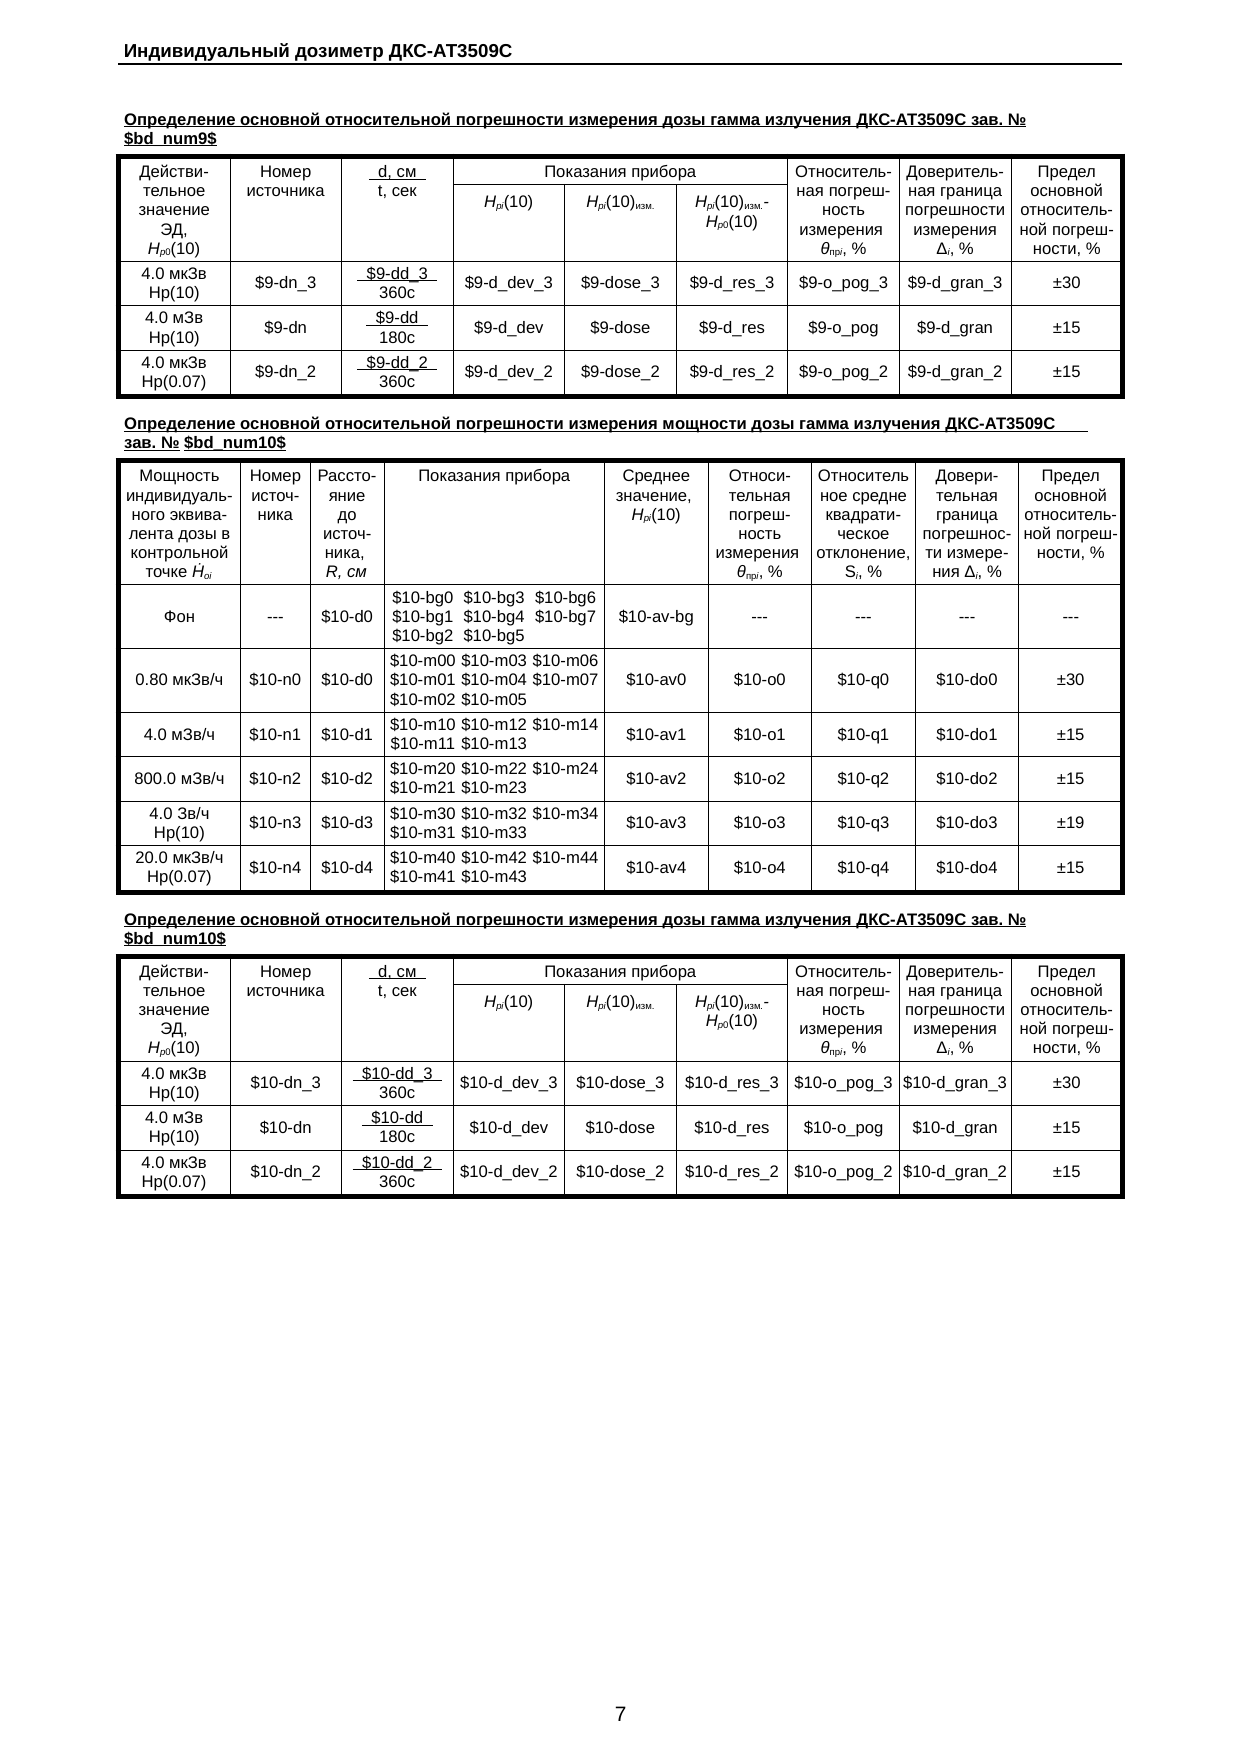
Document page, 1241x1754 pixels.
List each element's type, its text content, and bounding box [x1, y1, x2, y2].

table_cell $10-dn_2 [231, 1151, 341, 1194]
table_cell $10-n3 [241, 802, 310, 845]
table_cell 4.0 Зв/ч Hp(10) [121, 802, 240, 845]
table_cell $10-n2 [241, 757, 310, 801]
table_cell $10-d1 [311, 713, 384, 756]
table_cell $10-o_pog_3 [788, 1062, 899, 1105]
table_cell ±19 [1019, 802, 1120, 845]
table_cell $9-d_res_2 [677, 351, 787, 394]
table_cell --- [241, 585, 310, 648]
table_cell Номер источника [231, 959, 341, 1061]
table_cell $10-d_res [677, 1106, 787, 1149]
table_cell ±30 [1012, 262, 1120, 305]
table_cell Среднее значение, Hpi(10) [605, 463, 708, 584]
table_cell --- [916, 585, 1018, 648]
table_cell 4.0 мкЗв Hp(0.07) [121, 351, 230, 394]
table_cell 4.0 мкЗв Hp(10) [121, 1062, 230, 1105]
table_cell $10-d_gran_2 [900, 1151, 1011, 1194]
table_cell $10-av-bg [605, 585, 708, 648]
table_cell ±30 [1012, 1062, 1120, 1105]
table_cell $10-av2 [605, 757, 708, 801]
table_cell Относи-тельная погреш-ность измерения θпрi, % [709, 463, 811, 584]
table_cell $10-dose_2 [565, 1151, 676, 1194]
table_cell $10-d_gran_3 [900, 1062, 1011, 1105]
table_cell $10-d_dev [454, 1106, 564, 1149]
table_cell Hpi(10)изм. [565, 985, 676, 1061]
table_cell $10-m10 $10-m11 $10-m12 $10-m13 $10-m14 [385, 713, 604, 756]
table_cell $9-d_gran_2 [900, 351, 1011, 394]
table_cell $10-o4 [709, 846, 811, 889]
table_cell 4.0 мкЗв Hp(10) [121, 262, 230, 305]
table_cell $10-q3 [812, 802, 915, 845]
table_cell $10-q1 [812, 713, 915, 756]
table_cell --- [1019, 585, 1120, 648]
table_cell $10-av3 [605, 802, 708, 845]
table_cell Доверитель-ная граница погрешности измерения Δi, % [900, 959, 1011, 1061]
table_cell $10-dd 180c [342, 1106, 453, 1149]
table_cell Hpi(10)изм.-Hp0(10) [677, 985, 787, 1061]
table_cell $10-d3 [311, 802, 384, 845]
table_cell Hpi(10) [454, 185, 564, 261]
table_cell $10-dd_3 360c [342, 1062, 453, 1105]
table_cell Показания прибора [454, 159, 787, 184]
table_cell $10-q4 [812, 846, 915, 889]
table_cell ±15 [1019, 713, 1120, 756]
table_cell $10-n1 [241, 713, 310, 756]
table_cell Hpi(10)изм.-Hp0(10) [677, 185, 787, 261]
table_cell $9-d_gran_3 [900, 262, 1011, 305]
table_cell Рассто-яние до источ-ника, R, см [311, 463, 384, 584]
table_cell Номер источ-ника [241, 463, 310, 584]
table_cell $9-d_dev [454, 306, 564, 349]
table_cell $10-dn [231, 1106, 341, 1149]
table_cell $10-m40 $10-m41 $10-m42 $10-m43 $10-m44 [385, 846, 604, 889]
table_cell ±15 [1019, 757, 1120, 801]
table_cell $10-d2 [311, 757, 384, 801]
table_cell Номер источника [231, 159, 341, 261]
table_cell Hpi(10)изм. [565, 185, 676, 261]
table_cell $9-d_res_3 [677, 262, 787, 305]
table_cell $9-dose_2 [565, 351, 676, 394]
table_cell $10-do1 [916, 713, 1018, 756]
table_cell $10-bg0 $10-bg1 $10-bg2 $10-bg3 $10-bg4 $10-bg5 $10-bg6 $10-bg7 [385, 585, 604, 648]
table_cell Показания прибора [385, 463, 604, 584]
table_cell $9-o_pog [788, 306, 899, 349]
table_cell $10-d_dev_3 [454, 1062, 564, 1105]
table_cell 20.0 мкЗв/ч Hp(0.07) [121, 846, 240, 889]
table_cell $10-dose [565, 1106, 676, 1149]
table_cell $10-d_res_3 [677, 1062, 787, 1105]
table_cell Относительное средне квадрати-ческое отклонение, Si, % [812, 463, 915, 584]
table_cell $10-d_res_2 [677, 1151, 787, 1194]
table_cell $9-d_dev_3 [454, 262, 564, 305]
table_cell $9-dn_2 [231, 351, 341, 394]
table_cell 800.0 мЗв/ч [121, 757, 240, 801]
table_cell $10-dn_3 [231, 1062, 341, 1105]
table_cell $9-o_pog_3 [788, 262, 899, 305]
table_cell Относитель-ная погреш-ность измерения θпрi, % [788, 159, 899, 261]
table_header Определение основной относительной погрешности измерения мощности дозы гамма излучения ДКС-АТ3509C зав. № $bd_num10$ [118, 399, 1122, 458]
table_cell Относитель-ная погреш-ность измерения θпрi, % [788, 959, 899, 1061]
table_cell $10-o2 [709, 757, 811, 801]
table_cell ±15 [1012, 1151, 1120, 1194]
table_cell $10-q2 [812, 757, 915, 801]
table_cell $9-dose_3 [565, 262, 676, 305]
table_cell $9-dd_3 360c [342, 262, 453, 305]
table_cell Hpi(10) [454, 985, 564, 1061]
table_cell $9-dn_3 [231, 262, 341, 305]
table_cell $10-av1 [605, 713, 708, 756]
table_cell ±15 [1012, 351, 1120, 394]
table_cell $10-o0 [709, 649, 811, 712]
table_cell Предел основной относитель-ной погреш-ности, % [1012, 959, 1120, 1061]
table_cell $10-o3 [709, 802, 811, 845]
table_cell Предел основной относитель-ной погреш-ности, % [1012, 159, 1120, 261]
table_cell $10-m20 $10-m21 $10-m22 $10-m23 $10-m24 [385, 757, 604, 801]
table_cell $10-d4 [311, 846, 384, 889]
table_cell $10-d_dev_2 [454, 1151, 564, 1194]
table_cell ±15 [1012, 306, 1120, 349]
table_cell d, см t, сек [342, 959, 453, 1061]
table_cell $10-o1 [709, 713, 811, 756]
table_cell Действи-тельное значение ЭД, Hp0(10) [121, 959, 230, 1061]
table_cell --- [709, 585, 811, 648]
table_cell Мощность индивидуаль-ного эквива-лента дозы в контрольной точке Ḣoi [121, 463, 240, 584]
table_cell $9-dose [565, 306, 676, 349]
table_cell Фон [121, 585, 240, 648]
table_cell $10-do3 [916, 802, 1018, 845]
table_cell $10-n0 [241, 649, 310, 712]
table_cell $10-q0 [812, 649, 915, 712]
table_cell $10-av0 [605, 649, 708, 712]
table_cell $10-o_pog_2 [788, 1151, 899, 1194]
table_cell Довери-тельная граница погрешнос-ти измере-ния Δi, % [916, 463, 1018, 584]
table_cell Действи-тельное значение ЭД, Hp0(10) [121, 159, 230, 261]
table_cell --- [812, 585, 915, 648]
table_header Определение основной относительной погрешности измерения дозы гамма излучения ДКС-АТ3509C зав. № $bd_num9$ [118, 95, 1122, 153]
table_cell 4.0 мкЗв Hp(0.07) [121, 1151, 230, 1194]
table_cell $10-d_gran [900, 1106, 1011, 1149]
table_cell $10-do4 [916, 846, 1018, 889]
table_cell $9-dn [231, 306, 341, 349]
table_cell $10-av4 [605, 846, 708, 889]
table_cell 4.0 мЗв/ч [121, 713, 240, 756]
table_cell $10-d0 [311, 649, 384, 712]
table_cell 4.0 мЗв Hp(10) [121, 1106, 230, 1149]
table_cell Предел основной относитель-ной погреш-ности, % [1019, 463, 1120, 584]
table_cell $10-o_pog [788, 1106, 899, 1149]
table_cell $9-d_dev_2 [454, 351, 564, 394]
table_cell Доверитель-ная граница погрешности измерения Δi, % [900, 159, 1011, 261]
table_cell $9-o_pog_2 [788, 351, 899, 394]
table_cell ±15 [1019, 846, 1120, 889]
table_header Определение основной относительной погрешности измерения дозы гамма излучения ДКС-АТ3509C зав. № $bd_num10$ [118, 895, 1122, 953]
table_cell $9-d_gran [900, 306, 1011, 349]
table_cell Показания прибора [454, 959, 787, 984]
table_cell 4.0 мЗв Hp(10) [121, 306, 230, 349]
table_cell 0.80 мкЗв/ч [121, 649, 240, 712]
table_cell ±15 [1012, 1106, 1120, 1149]
table_cell $10-do2 [916, 757, 1018, 801]
table_cell $10-dose_3 [565, 1062, 676, 1105]
table_cell $9-dd 180c [342, 306, 453, 349]
table_cell $10-d0 [311, 585, 384, 648]
table_cell $9-d_res [677, 306, 787, 349]
table_cell $10-do0 [916, 649, 1018, 712]
table_cell d, см t, сек [342, 159, 453, 261]
table_cell ±30 [1019, 649, 1120, 712]
table_cell $10-dd_2 360c [342, 1151, 453, 1194]
table_cell $10-m00 $10-m01 $10-m02 $10-m03 $10-m04 $10-m05 $10-m06 $10-m07 [385, 649, 604, 712]
table_cell $10-n4 [241, 846, 310, 889]
table_cell $10-m30 $10-m31 $10-m32 $10-m33 $10-m34 [385, 802, 604, 845]
table_cell $9-dd_2 360c [342, 351, 453, 394]
